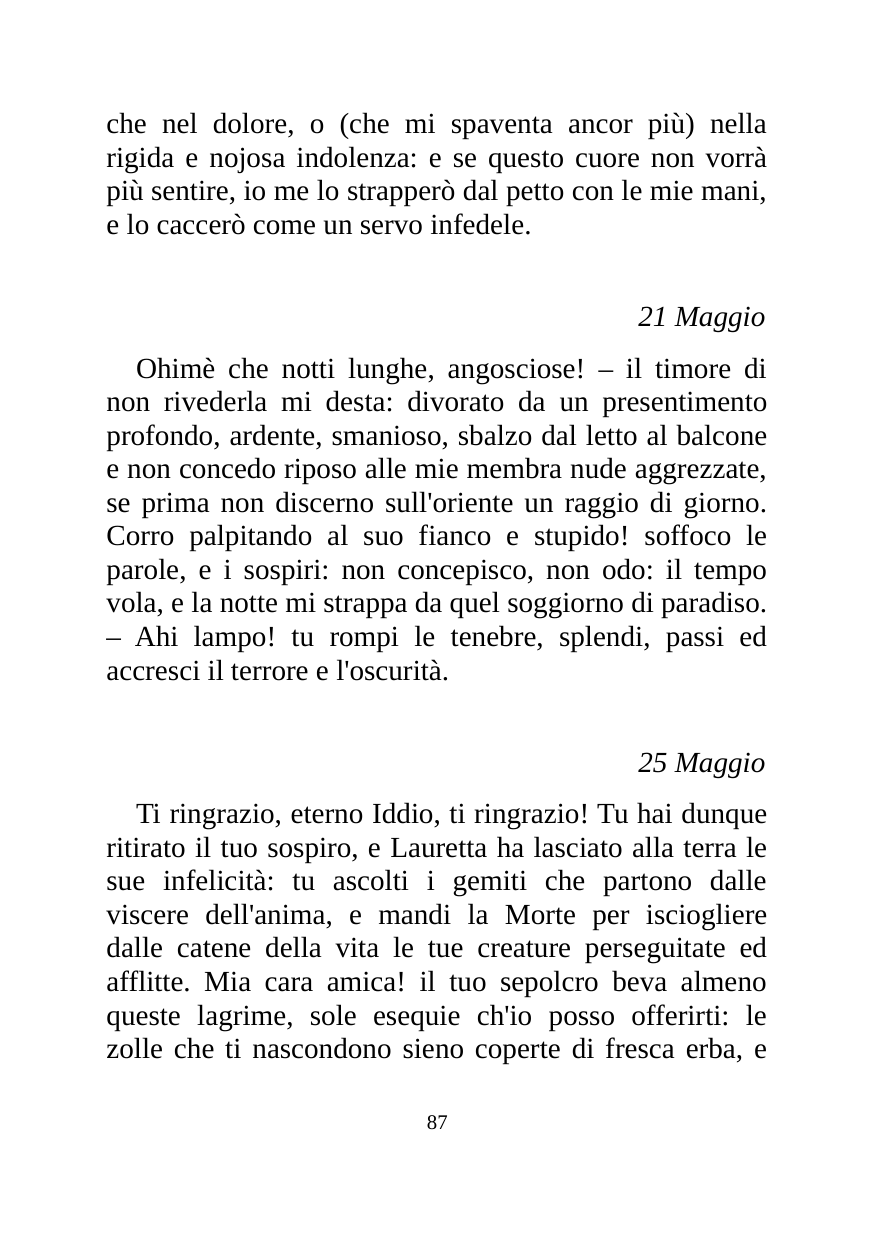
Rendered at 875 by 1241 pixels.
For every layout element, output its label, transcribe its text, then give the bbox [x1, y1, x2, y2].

text che nel dolore, o (che mi spaventa ancor più) nella rigida e nojosa indolenza: e se questo cuore non vorrà più sentire, io me lo strapperò dal petto con le mie mani, e lo caccerò come un servo infedele. [106, 106, 768, 240]
text 25 Maggio [106, 745, 768, 779]
text Ohimè che notti lunghe, angosciose! – il timore di non rivederla mi desta: divorato da un presentimento profondo, ardente, smanioso, sbalzo dal letto al balcone e non concedo riposo alle mie membra nude aggrezzate, se prima non discerno sull'oriente un raggio di giorno. Corro palpitando al suo fianco e stupido! soffoco le parole, e i sospiri: non concepisco, non odo: il tempo vola, e la notte mi strappa da quel soggiorno di paradiso. – Ahi lampo! tu rompi le tenebre, splendi, passi ed accresci il terrore e l'oscurità. [106, 351, 768, 686]
text 21 Maggio [106, 299, 768, 333]
text Ti ringrazio, eterno Iddio, ti ringrazio! Tu hai dunque ritirato il tuo sospiro, e Lauretta ha lasciato alla terra le sue infelicità: tu ascolti i gemiti che partono dalle viscere dell'anima, e mandi la Morte per isciogliere dalle catene della vita le tue creature perseguitate ed afflitte. Mia cara amica! il tuo sepolcro beva almeno queste lagrime, sole esequie ch'io posso offerirti: le zolle che ti nascondono sieno coperte di fresca erba, e [106, 796, 768, 1065]
